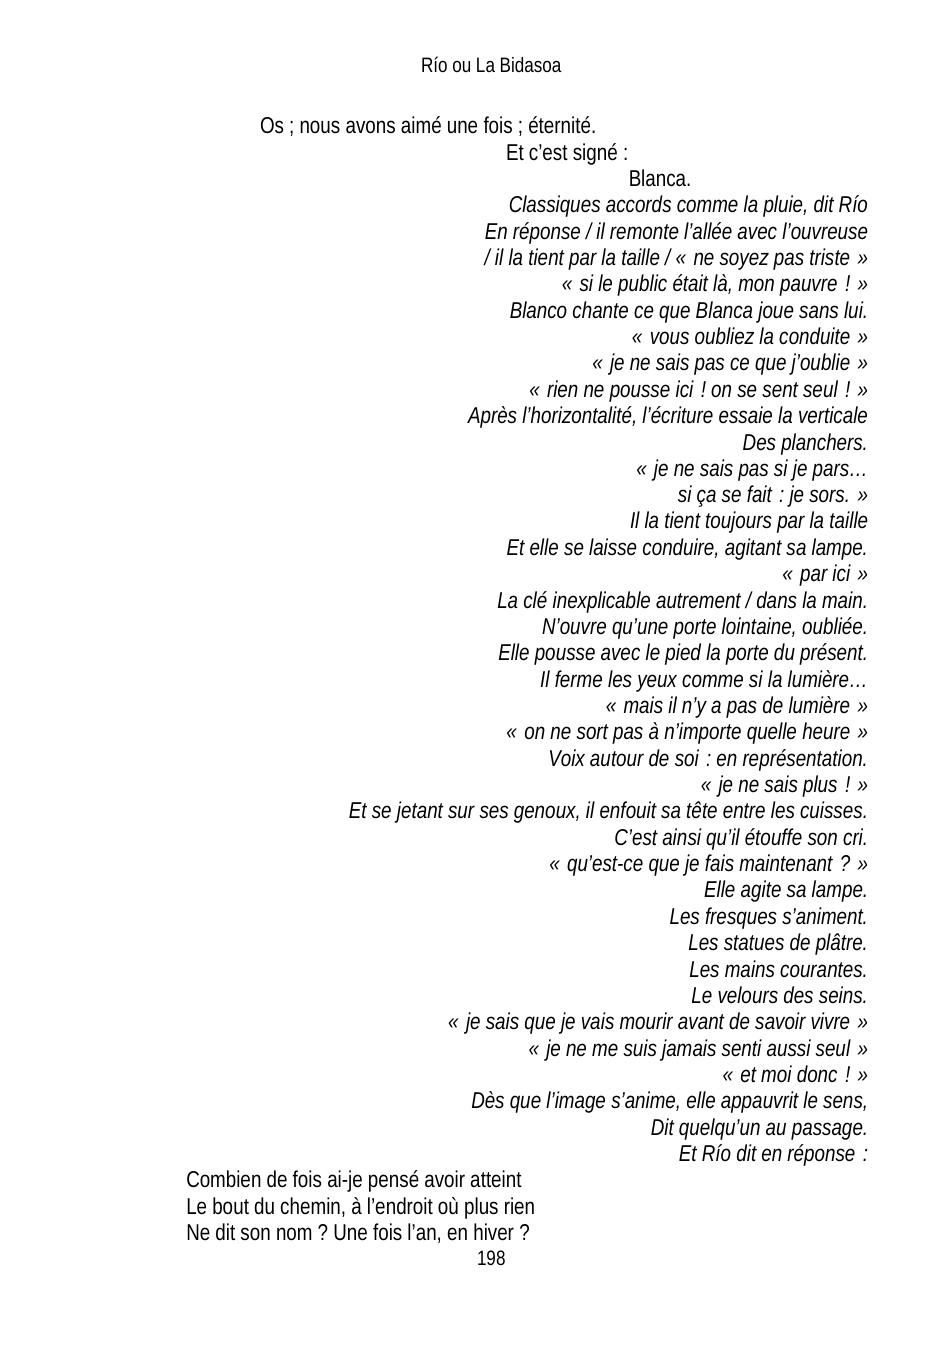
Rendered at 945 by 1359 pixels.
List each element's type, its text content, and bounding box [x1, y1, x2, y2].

text « je ne me suis jamais senti aussi seul » [112, 1034, 870, 1061]
text Blanca. [628, 165, 870, 191]
text « on ne sort pas à n’importe quelle heure » [112, 718, 870, 745]
text Elle agite sa lampe. [112, 876, 870, 903]
text Voix autour de soi : en représentation. [112, 745, 870, 771]
text Les statues de plâtre. [112, 929, 870, 956]
text « vous oubliez la conduite » [112, 323, 870, 349]
text Ne dit son nom ? Une fois l’an, en hiver ? [186, 1219, 870, 1245]
text Après l’horizontalité, l’écriture essaie la verticale [112, 402, 870, 428]
text Et Río dit en réponse : [112, 1140, 870, 1166]
text Les mains courantes. [112, 956, 870, 982]
text N’ouvre qu’une porte lointaine, oubliée. [112, 613, 870, 639]
text Le bout du chemin, à l’endroit où plus rien [186, 1193, 870, 1219]
text « je sais que je vais mourir avant de savoir vivre » [112, 1008, 870, 1034]
text Dit quelqu’un au passage. [112, 1114, 870, 1140]
text La clé inexplicable autrement / dans la main. [112, 587, 870, 613]
text C’est ainsi qu’il étouffe son cri. [112, 824, 870, 850]
text Classiques accords comme la pluie, dit Río [112, 191, 870, 218]
text Et elle se laisse conduire, agitant sa lampe. [112, 534, 870, 560]
text « je ne sais plus ! » [112, 771, 870, 797]
text Le velours des seins. [112, 982, 870, 1008]
text / il la tient par la taille / « ne soyez pas triste » [112, 244, 870, 270]
text En réponse / il remonte l’allée avec l’ouvreuse [112, 218, 870, 244]
text Blanco chante ce que Blanca joue sans lui. [112, 297, 870, 323]
text Elle pousse avec le pied la porte du présent. [112, 639, 870, 666]
text Des planchers. [112, 428, 870, 455]
text Les fresques s’animent. [112, 903, 870, 929]
text Il la tient toujours par la taille [112, 507, 870, 534]
text Dès que l’image s’anime, elle appauvrit le sens, [112, 1087, 870, 1114]
text « mais il n’y a pas de lumière » [112, 692, 870, 718]
text Os ; nous avons aimé une fois ; éternité. [260, 112, 870, 138]
text Et c’est signé : [506, 138, 870, 165]
text « si le public était là, mon pauvre ! » [112, 270, 870, 297]
text « rien ne pousse ici ! on se sent seul ! » [112, 376, 870, 402]
text Il ferme les yeux comme si la lumière… [112, 666, 870, 692]
text « qu’est-ce que je fais maintenant ? » [112, 850, 870, 876]
text Combien de fois ai-je pensé avoir atteint [186, 1166, 870, 1193]
text « je ne sais pas ce que j’oublie » [112, 349, 870, 376]
text « je ne sais pas si je pars… [112, 455, 870, 481]
text si ça se fait : je sors. » [112, 481, 870, 507]
text Et se jetant sur ses genoux, il enfouit sa tête entre les cuisses. [112, 797, 870, 824]
text « et moi donc ! » [112, 1061, 870, 1087]
text « par ici » [112, 560, 870, 587]
